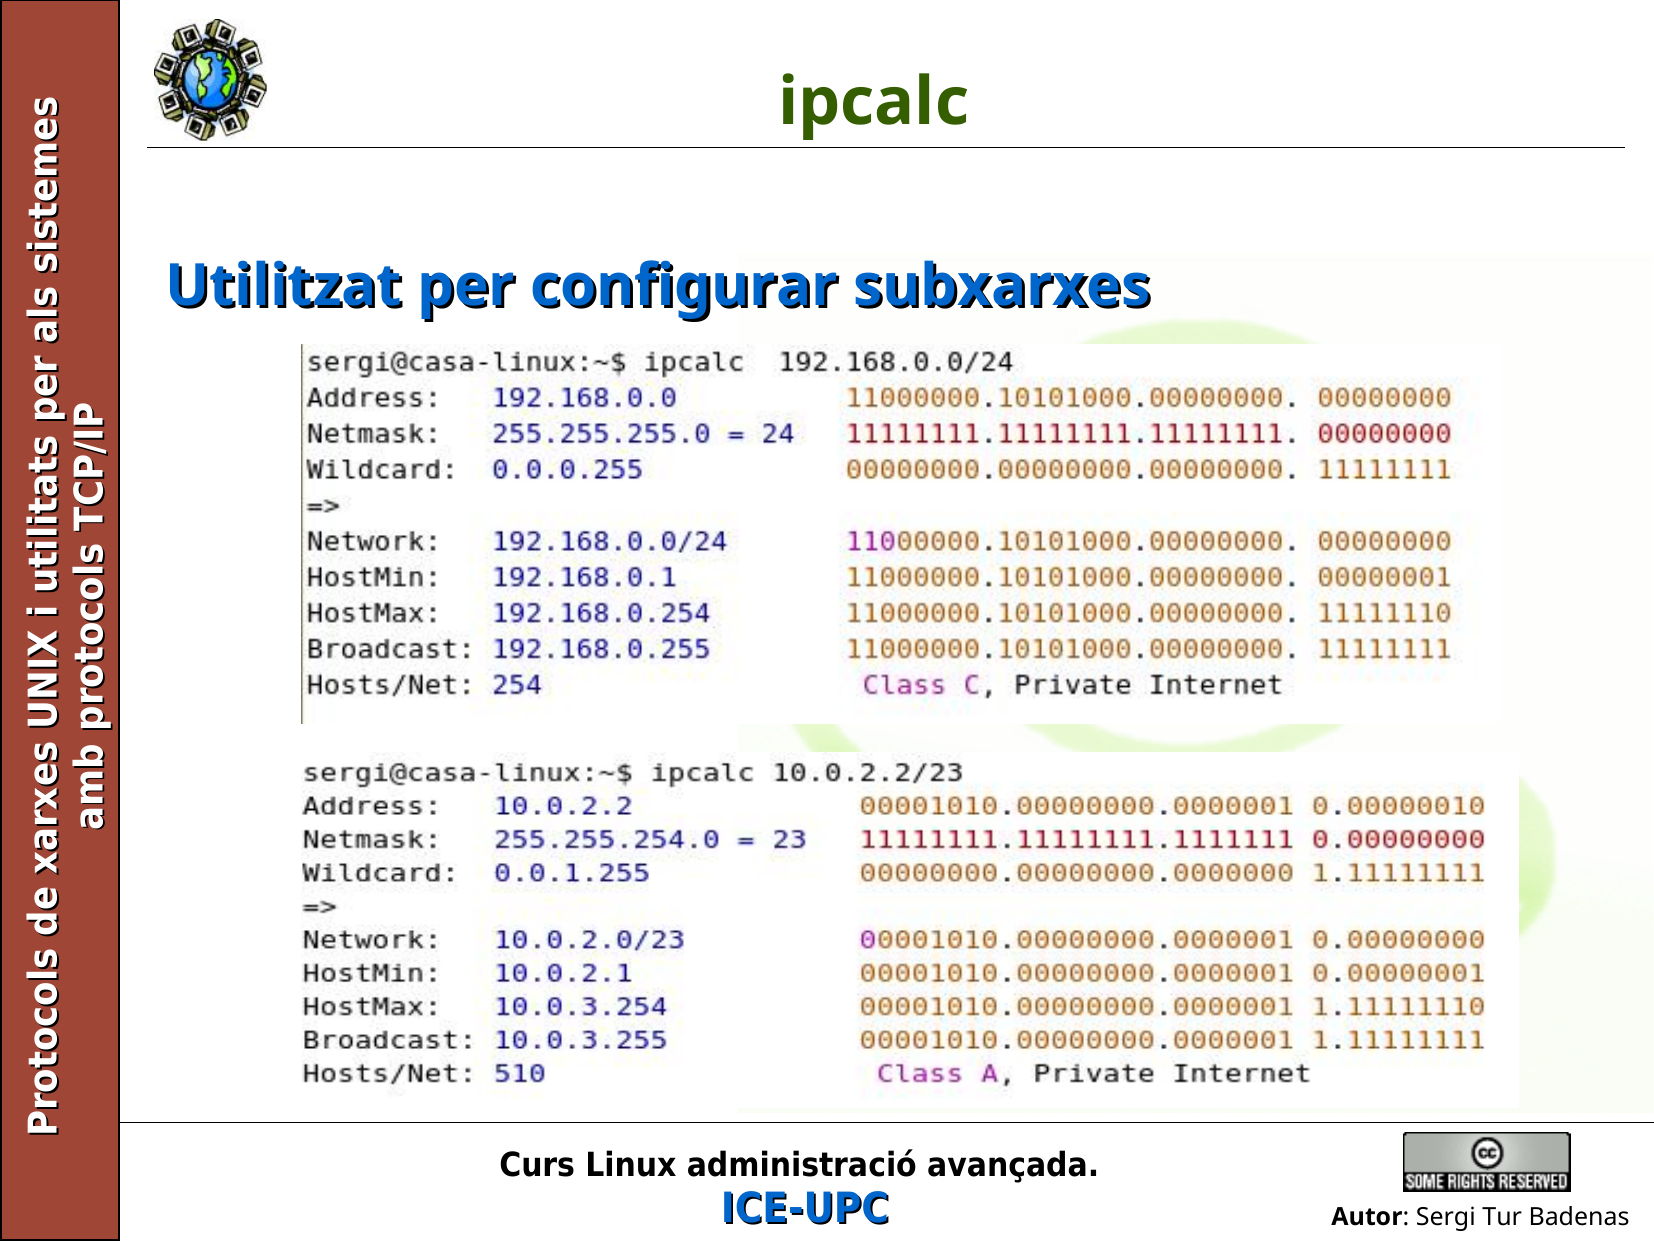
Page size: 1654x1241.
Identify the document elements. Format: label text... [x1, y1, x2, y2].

picture [301, 252, 1654, 1113]
picture [154, 19, 268, 49]
title ipcalc [129, 49, 1619, 148]
picture [1403, 1132, 1571, 1192]
list Utilitzat per configurar subxarxes [147, 242, 1636, 1093]
picture [301, 344, 1501, 724]
